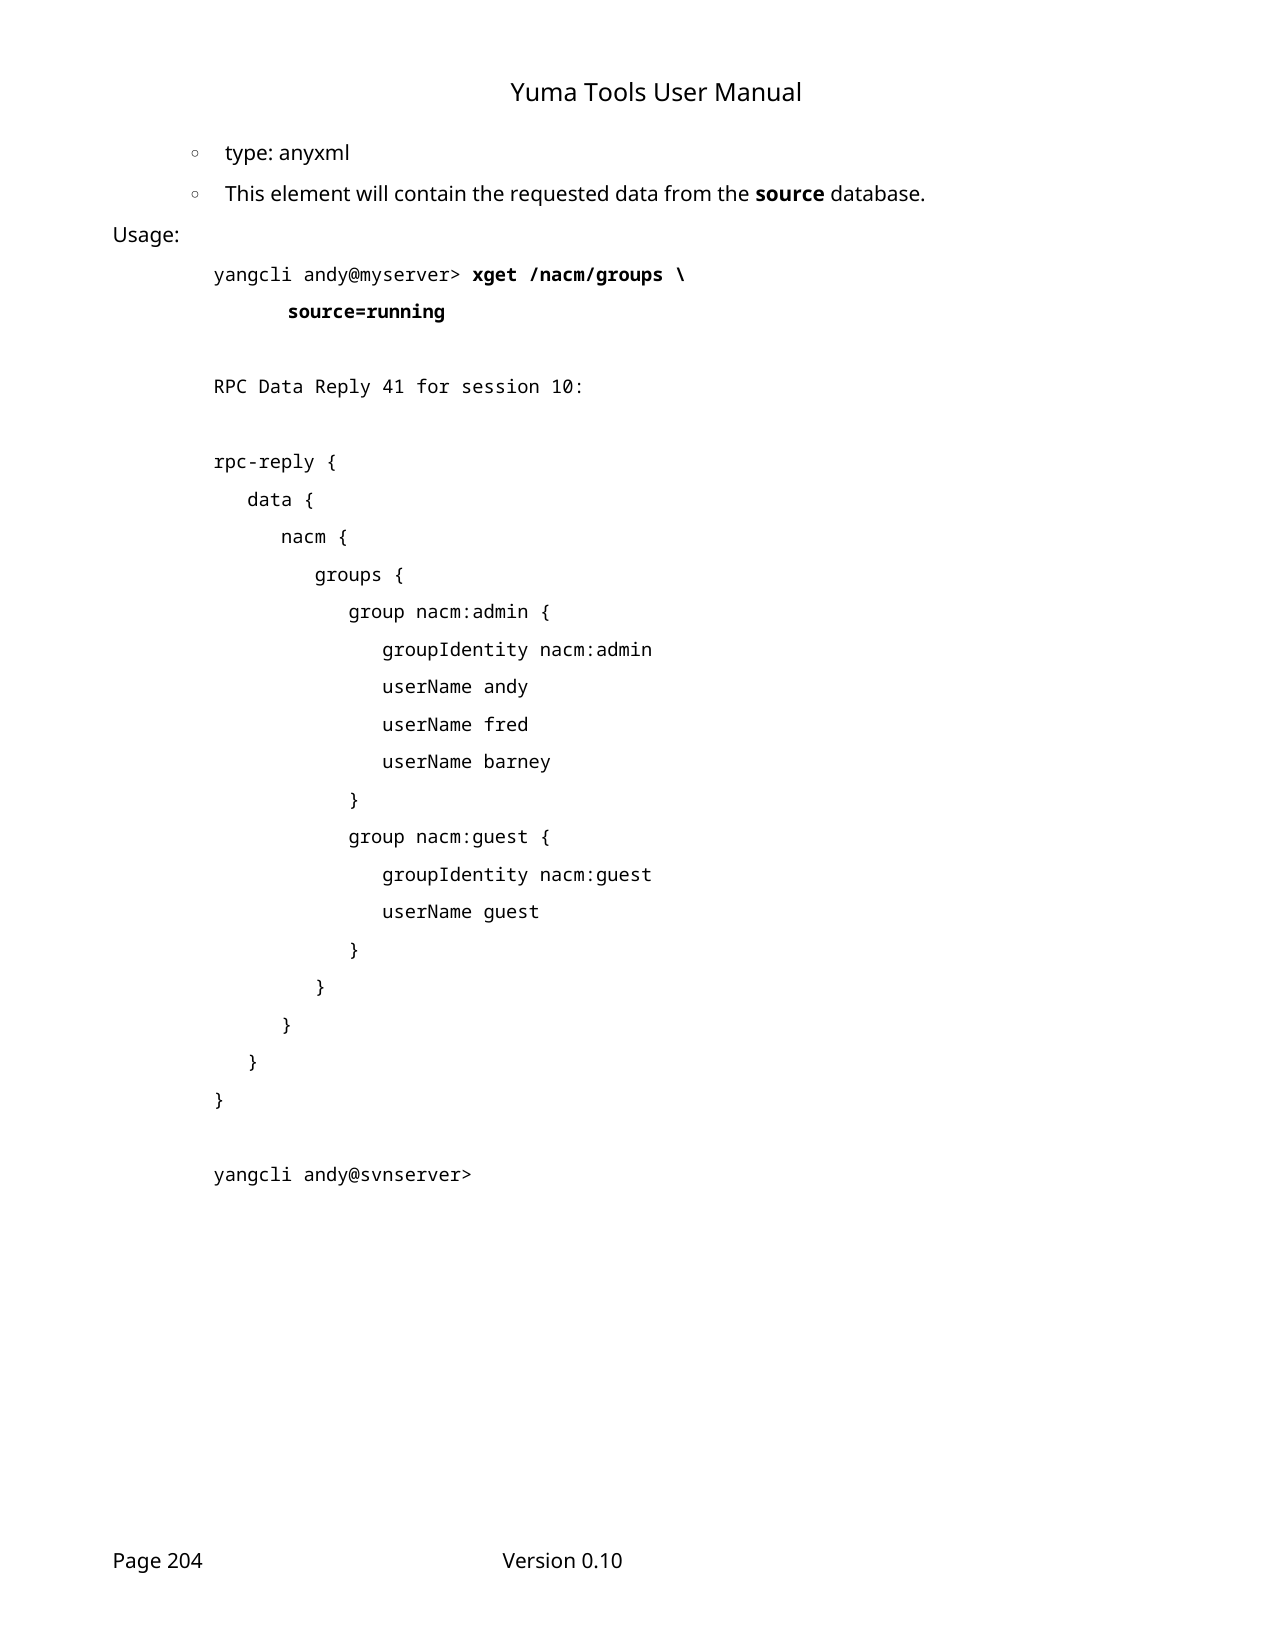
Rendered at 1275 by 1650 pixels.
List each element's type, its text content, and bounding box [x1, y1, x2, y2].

text source=running [139, 299, 1200, 324]
text rpc-reply { [139, 449, 1200, 474]
text data { [139, 486, 1200, 512]
text yangcli andy@myserver> xget /nacm/groups \ [139, 261, 1200, 287]
text userName fred [139, 711, 1200, 737]
text group nacm:admin { [139, 599, 1200, 624]
text nacm { [139, 524, 1200, 549]
text } [139, 1049, 1200, 1074]
text } [139, 1086, 1200, 1112]
text } [139, 786, 1200, 812]
text userName barney [139, 749, 1200, 774]
list This element will contain the requested data from the source database. [187, 179, 1200, 208]
text RPC Data Reply 41 for session 10: [139, 374, 1200, 399]
text groupIdentity nacm:admin [139, 636, 1200, 662]
list type: anyxml [187, 138, 1200, 167]
text groupIdentity nacm:guest [139, 861, 1200, 887]
text Usage: [112, 220, 1200, 249]
text userName andy [139, 674, 1200, 699]
text } [139, 936, 1200, 962]
text } [139, 1011, 1200, 1037]
text groups { [139, 561, 1200, 587]
text group nacm:guest { [139, 824, 1200, 849]
text userName guest [139, 899, 1200, 924]
text yangcli andy@svnserver> [139, 1161, 1200, 1187]
text } [139, 974, 1200, 999]
